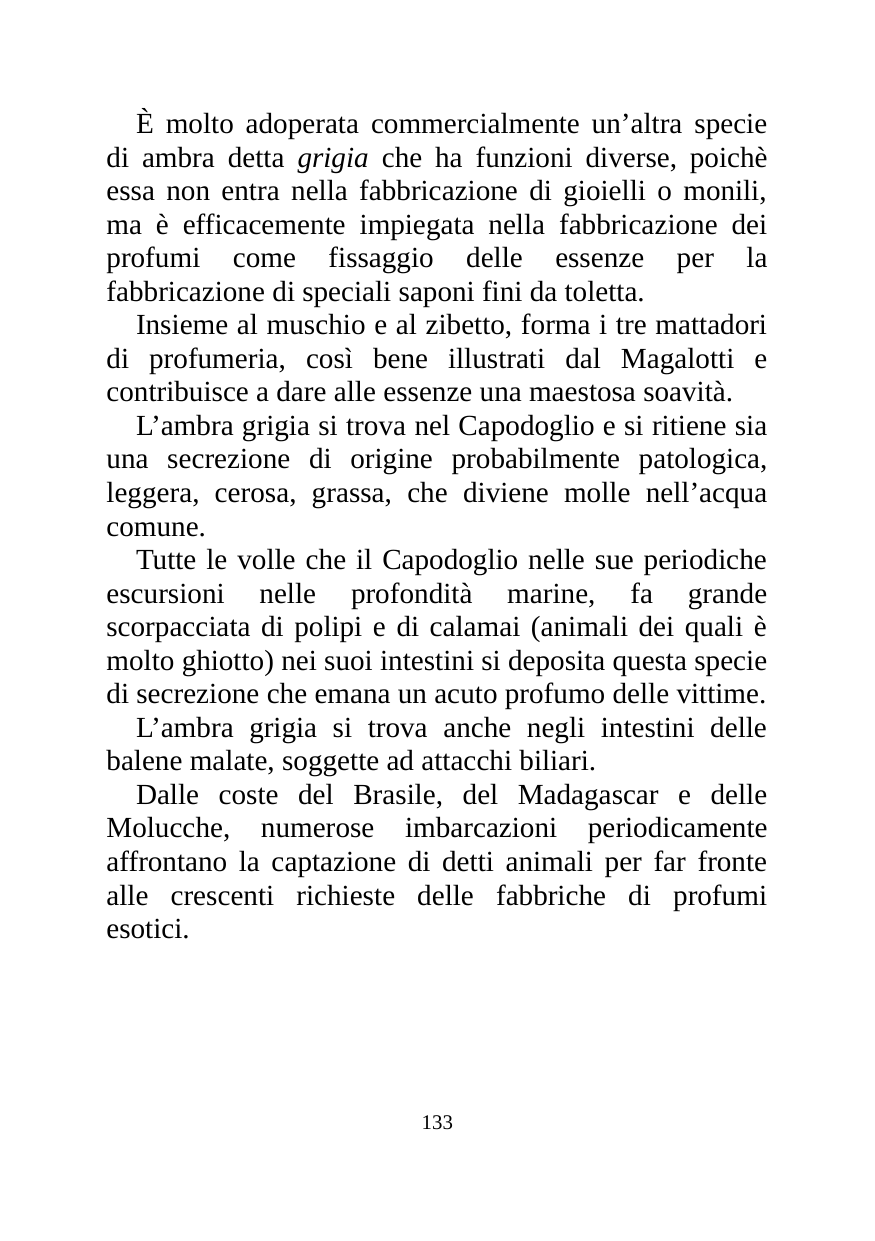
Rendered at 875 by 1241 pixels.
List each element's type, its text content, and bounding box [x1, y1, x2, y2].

text Dalle coste del Brasile, del Madagascar e delle Molucche, numerose imbarcazioni periodicamente affrontano la captazione di detti animali per far fronte alle crescenti richieste delle fabbriche di profumi esotici. [106, 777, 768, 945]
text L’ambra grigia si trova nel Capodoglio e si ritiene sia una secrezione di origine probabilmente patologica, leggera, cerosa, grassa, che diviene molle nell’acqua comune. [106, 408, 768, 542]
text Tutte le volle che il Capodoglio nelle sue periodiche escursioni nelle profondità marine, fa grande scorpacciata di polipi e di calamai (animali dei quali è molto ghiotto) nei suoi intestini si deposita questa specie di secrezione che emana un acuto profumo delle vittime. [106, 542, 768, 710]
text L’ambra grigia si trova anche negli intestini delle balene malate, soggette ad attacchi biliari. [106, 710, 768, 777]
text È molto adoperata commercialmente un’altra specie di ambra detta grigia che ha funzioni diverse, poichè essa non entra nella fabbricazione di gioielli o monili, ma è efficacemente impiegata nella fabbricazione dei profumi come fissaggio delle essenze per la fabbricazione di speciali saponi fini da toletta. [106, 106, 768, 307]
text Insieme al muschio e al zibetto, forma i tre mattadori di profumeria, così bene illustrati dal Magalotti e contribuisce a dare alle essenze una maestosa soavità. [106, 307, 768, 408]
